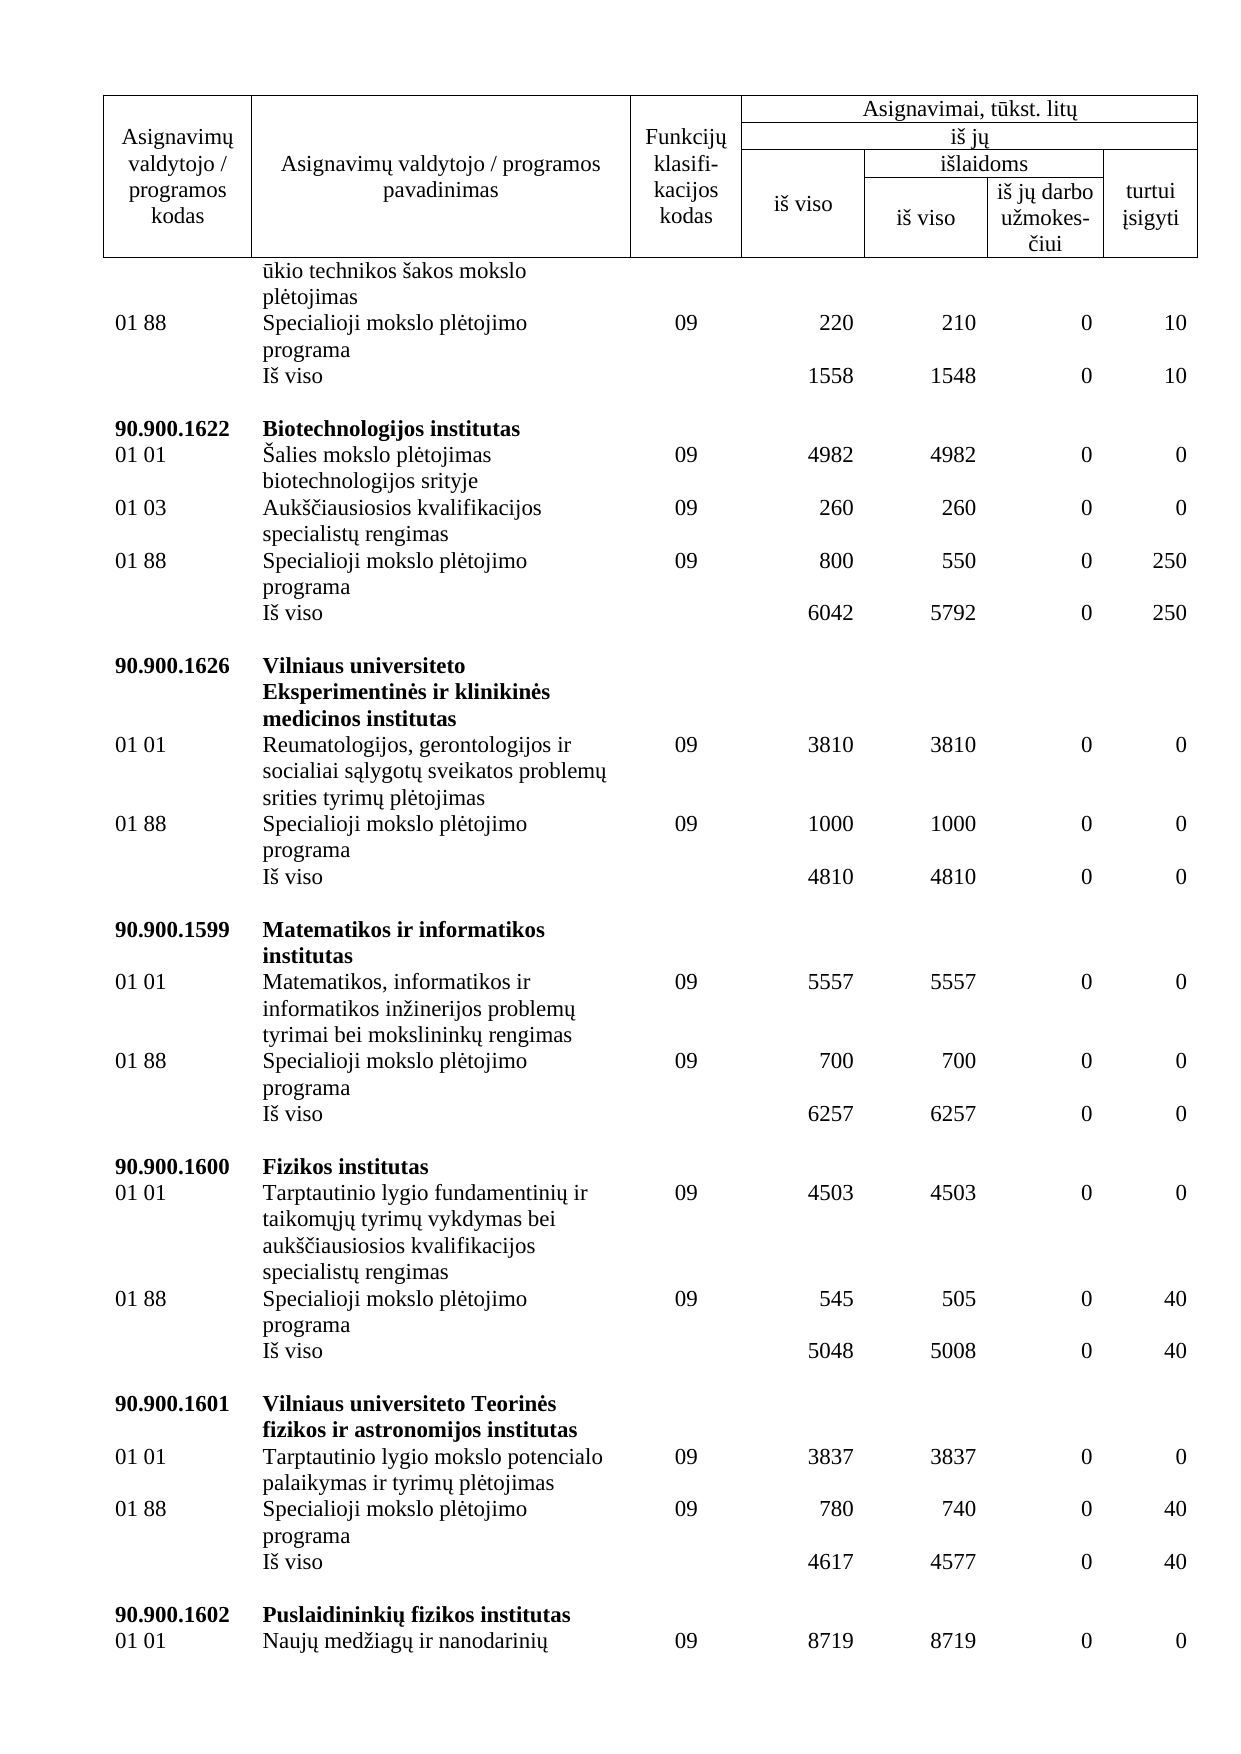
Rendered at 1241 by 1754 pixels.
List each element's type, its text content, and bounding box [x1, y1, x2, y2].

table_cell Matematikos, informatikos ir informatikos inžinerijos problemų tyrimai bei mokslininkų rengimas [251, 968, 630, 1047]
table_cell Specialioji mokslo plėtojimo programa [251, 547, 630, 599]
table_cell 40 [1104, 1337, 1198, 1364]
table_cell 0 [1104, 1048, 1198, 1100]
table_cell Šalies mokslo plėtojimas biotechnologijos srityje [251, 441, 630, 494]
table_cell [987, 1575, 1103, 1601]
table_cell 4503 [865, 1179, 987, 1284]
table_cell [987, 1153, 1103, 1179]
table_cell 5557 [865, 968, 987, 1047]
table_cell Naujų medžiagų ir nanodarinių [251, 1627, 630, 1653]
table_cell [104, 889, 251, 916]
table_cell [987, 258, 1103, 309]
table_cell [1104, 1390, 1198, 1443]
table_cell 01 01 [104, 1443, 251, 1495]
table_header Asignavimų valdytojo / programos pavadinimas [252, 96, 630, 257]
table_cell [742, 1126, 864, 1153]
table_cell 5008 [865, 1337, 987, 1364]
table_cell Matematikos ir informatikos institutas [251, 916, 630, 968]
table_cell iš jų [742, 123, 1197, 149]
table_cell 0 [987, 547, 1103, 599]
table_cell [104, 362, 251, 388]
table_cell 90.900.1602 [104, 1601, 251, 1627]
table_cell [865, 389, 987, 415]
table_cell [630, 1364, 742, 1390]
table_cell 800 [742, 547, 864, 599]
table_cell [1104, 916, 1198, 968]
table_cell 0 [987, 1548, 1103, 1574]
table_cell 40 [1104, 1285, 1198, 1337]
table_cell Fizikos institutas [251, 1153, 630, 1179]
table_cell 0 [987, 1179, 1103, 1284]
table_cell iš viso [865, 178, 987, 257]
table_cell 01 01 [104, 1179, 251, 1284]
table_cell Specialioji mokslo plėtojimo programa [251, 1495, 630, 1548]
table_cell 550 [865, 547, 987, 599]
table_cell [104, 1575, 251, 1601]
table_cell [251, 626, 630, 652]
table_header Asignavimai, tūkst. litų [742, 96, 1197, 122]
table_cell 01 88 [104, 1048, 251, 1100]
table_cell Iš viso [251, 1548, 630, 1574]
table_cell Specialioji mokslo plėtojimo programa [251, 1048, 630, 1100]
table_cell [630, 1575, 742, 1601]
table_cell [630, 258, 742, 309]
table_cell 545 [742, 1285, 864, 1337]
table_cell 01 88 [104, 1495, 251, 1548]
table_cell 3837 [865, 1443, 987, 1495]
table_cell [630, 362, 742, 388]
table_cell 0 [1104, 1100, 1198, 1126]
table_cell 0 [1104, 863, 1198, 889]
table_cell 700 [865, 1048, 987, 1100]
table_cell [742, 389, 864, 415]
table_cell 09 [630, 1048, 742, 1100]
table_cell 0 [987, 810, 1103, 863]
table_cell 10 [1104, 362, 1198, 388]
table_cell [987, 652, 1103, 731]
table_cell [630, 389, 742, 415]
table_cell [630, 1548, 742, 1574]
table_cell [742, 652, 864, 731]
table_cell išlaidoms [865, 150, 1103, 177]
table_cell [742, 916, 864, 968]
table_cell 250 [1104, 547, 1198, 599]
table_cell 09 [630, 1495, 742, 1548]
table_cell 0 [1104, 1443, 1198, 1495]
table_cell [251, 1126, 630, 1153]
table_cell 0 [987, 1627, 1103, 1653]
table_cell Aukščiausiosios kvalifikacijos specialistų rengimas [251, 494, 630, 547]
table_cell Tarptautinio lygio mokslo potencialo palaikymas ir tyrimų plėtojimas [251, 1443, 630, 1495]
table_cell [1104, 1364, 1198, 1390]
table_cell Puslaidininkių fizikos institutas [251, 1601, 630, 1627]
table_cell 09 [630, 310, 742, 362]
table_cell Biotechnologijos institutas [251, 415, 630, 441]
table_cell 505 [865, 1285, 987, 1337]
table_cell 1000 [742, 810, 864, 863]
table_cell Specialioji mokslo plėtojimo programa [251, 1285, 630, 1337]
table_cell ūkio technikos šakos mokslo plėtojimas [251, 258, 630, 309]
table_cell [987, 415, 1103, 441]
table_cell [742, 1364, 864, 1390]
table_cell 01 01 [104, 441, 251, 494]
table_cell 220 [742, 310, 864, 362]
table_cell [865, 1126, 987, 1153]
table_cell [865, 626, 987, 652]
table_cell Specialioji mokslo plėtojimo programa [251, 310, 630, 362]
table_cell [630, 889, 742, 916]
table_cell [630, 916, 742, 968]
table_cell 0 [987, 968, 1103, 1047]
table_cell [865, 1575, 987, 1601]
table_cell 0 [1104, 810, 1198, 863]
table_cell 0 [987, 1285, 1103, 1337]
table_cell 5557 [742, 968, 864, 1047]
table_cell Iš viso [251, 1100, 630, 1126]
table_cell 3810 [742, 731, 864, 810]
table_cell 09 [630, 1443, 742, 1495]
table_header Asignavimų valdytojo / programos kodas [104, 96, 251, 257]
table_cell 90.900.1599 [104, 916, 251, 968]
table_cell 5048 [742, 1337, 864, 1364]
table_cell 0 [987, 1048, 1103, 1100]
table_cell 210 [865, 310, 987, 362]
table_cell 4617 [742, 1548, 864, 1574]
table_cell 8719 [742, 1627, 864, 1653]
table_cell Specialioji mokslo plėtojimo programa [251, 810, 630, 863]
table_cell [865, 916, 987, 968]
table_cell [987, 1126, 1103, 1153]
table_cell [742, 1153, 864, 1179]
table_cell 5792 [865, 599, 987, 626]
table_cell [1104, 652, 1198, 731]
table_cell [742, 415, 864, 441]
table_cell 0 [987, 441, 1103, 494]
table_cell 01 01 [104, 968, 251, 1047]
table_cell [742, 889, 864, 916]
table_cell Iš viso [251, 1337, 630, 1364]
table_cell 0 [987, 599, 1103, 626]
table_cell 90.900.1600 [104, 1153, 251, 1179]
table_cell 09 [630, 968, 742, 1047]
table_cell [630, 599, 742, 626]
table_cell 01 01 [104, 731, 251, 810]
table_cell [104, 599, 251, 626]
table_cell [251, 389, 630, 415]
table_cell 01 88 [104, 310, 251, 362]
table_cell 780 [742, 1495, 864, 1548]
table_cell 6257 [742, 1100, 864, 1126]
table_cell [742, 1390, 864, 1443]
table_cell 740 [865, 1495, 987, 1548]
table_cell 0 [1104, 1627, 1198, 1653]
table_cell [1104, 626, 1198, 652]
table_cell 260 [742, 494, 864, 547]
table_cell 90.900.1622 [104, 415, 251, 441]
table_cell iš jų darbo užmokes-čiui [988, 178, 1103, 257]
table_cell Vilniaus universiteto Eksperimentinės ir klinikinės medicinos institutas [251, 652, 630, 731]
table_cell [104, 1100, 251, 1126]
table_cell 0 [987, 731, 1103, 810]
table_cell [1104, 258, 1198, 309]
table_cell [630, 1100, 742, 1126]
table_cell 0 [987, 494, 1103, 547]
table_cell 1558 [742, 362, 864, 388]
table_cell [865, 415, 987, 441]
table_cell 09 [630, 494, 742, 547]
table_cell iš viso [742, 150, 864, 257]
table_cell [865, 1390, 987, 1443]
table_cell 01 88 [104, 810, 251, 863]
table_cell 4982 [742, 441, 864, 494]
table_cell 09 [630, 1627, 742, 1653]
table_cell [630, 1337, 742, 1364]
table_cell 01 01 [104, 1627, 251, 1653]
table_cell 0 [987, 1100, 1103, 1126]
table_cell [987, 626, 1103, 652]
table_cell [987, 889, 1103, 916]
table_cell [865, 652, 987, 731]
table_cell [865, 889, 987, 916]
table_cell [742, 626, 864, 652]
table_cell 09 [630, 441, 742, 494]
table_cell 1000 [865, 810, 987, 863]
table_cell [1104, 889, 1198, 916]
table_cell 250 [1104, 599, 1198, 626]
table_cell [987, 1390, 1103, 1443]
table_cell 0 [1104, 968, 1198, 1047]
table_cell 260 [865, 494, 987, 547]
table_cell 3837 [742, 1443, 864, 1495]
table_cell [630, 1126, 742, 1153]
table_cell [1104, 389, 1198, 415]
table_cell [865, 258, 987, 309]
table_cell 700 [742, 1048, 864, 1100]
table_cell [865, 1601, 987, 1627]
table_cell 0 [987, 1443, 1103, 1495]
table_cell turtui įsigyti [1104, 150, 1197, 257]
table_cell [1104, 1575, 1198, 1601]
table_cell Tarptautinio lygio fundamentinių ir taikomųjų tyrimų vykdymas bei aukščiausiosios kvalifikacijos specialistų rengimas [251, 1179, 630, 1284]
table_cell [104, 1364, 251, 1390]
table_cell [630, 652, 742, 731]
table_cell 09 [630, 731, 742, 810]
table_cell [1104, 1153, 1198, 1179]
table_cell [630, 1390, 742, 1443]
table_cell [742, 1575, 864, 1601]
table_cell [630, 415, 742, 441]
table_cell [104, 863, 251, 889]
table_cell 09 [630, 547, 742, 599]
table_cell 0 [987, 1337, 1103, 1364]
table_cell [251, 1575, 630, 1601]
table_cell [987, 916, 1103, 968]
table_cell 01 88 [104, 1285, 251, 1337]
table_cell [104, 626, 251, 652]
table_cell Iš viso [251, 362, 630, 388]
table_cell [1104, 1601, 1198, 1627]
table_cell 0 [1104, 731, 1198, 810]
table_cell [630, 1153, 742, 1179]
table_cell [987, 1364, 1103, 1390]
table_cell 4810 [865, 863, 987, 889]
table_cell [865, 1153, 987, 1179]
table_cell Iš viso [251, 863, 630, 889]
table_cell 90.900.1626 [104, 652, 251, 731]
table_cell 0 [987, 863, 1103, 889]
table_cell [104, 1548, 251, 1574]
table_cell [630, 1601, 742, 1627]
table_cell 40 [1104, 1495, 1198, 1548]
table_cell 10 [1104, 310, 1198, 362]
table_cell 40 [1104, 1548, 1198, 1574]
table_cell [1104, 415, 1198, 441]
table_cell [987, 389, 1103, 415]
table_cell 01 88 [104, 547, 251, 599]
table_cell 1548 [865, 362, 987, 388]
table_cell [251, 1364, 630, 1390]
table_cell 4982 [865, 441, 987, 494]
table_cell [742, 258, 864, 309]
table_cell [104, 389, 251, 415]
table_cell 09 [630, 1179, 742, 1284]
table_cell 09 [630, 1285, 742, 1337]
table_cell 0 [987, 1495, 1103, 1548]
table_cell [104, 1337, 251, 1364]
table_cell 09 [630, 810, 742, 863]
table_cell 8719 [865, 1627, 987, 1653]
table_cell Iš viso [251, 599, 630, 626]
table_cell 0 [987, 362, 1103, 388]
table_header Funkcijų klasifi- kacijos kodas [631, 96, 741, 257]
table_cell 4577 [865, 1548, 987, 1574]
table_cell [104, 1126, 251, 1153]
table_cell 3810 [865, 731, 987, 810]
table_cell [104, 258, 251, 309]
table_cell [630, 626, 742, 652]
table_cell 4810 [742, 863, 864, 889]
table_cell 6257 [865, 1100, 987, 1126]
table_cell 0 [1104, 1179, 1198, 1284]
table_cell [251, 889, 630, 916]
table_cell 01 03 [104, 494, 251, 547]
table_cell 0 [1104, 441, 1198, 494]
table_cell Reumatologijos, gerontologijos ir socialiai sąlygotų sveikatos problemų srities tyrimų plėtojimas [251, 731, 630, 810]
table_cell Vilniaus universiteto Teorinės fizikos ir astronomijos institutas [251, 1390, 630, 1443]
table_cell [630, 863, 742, 889]
table_cell 4503 [742, 1179, 864, 1284]
table_cell 6042 [742, 599, 864, 626]
table_cell 0 [987, 310, 1103, 362]
table_cell [1104, 1126, 1198, 1153]
table_cell 90.900.1601 [104, 1390, 251, 1443]
table_cell [987, 1601, 1103, 1627]
table_cell [865, 1364, 987, 1390]
table_cell [742, 1601, 864, 1627]
table_cell 0 [1104, 494, 1198, 547]
